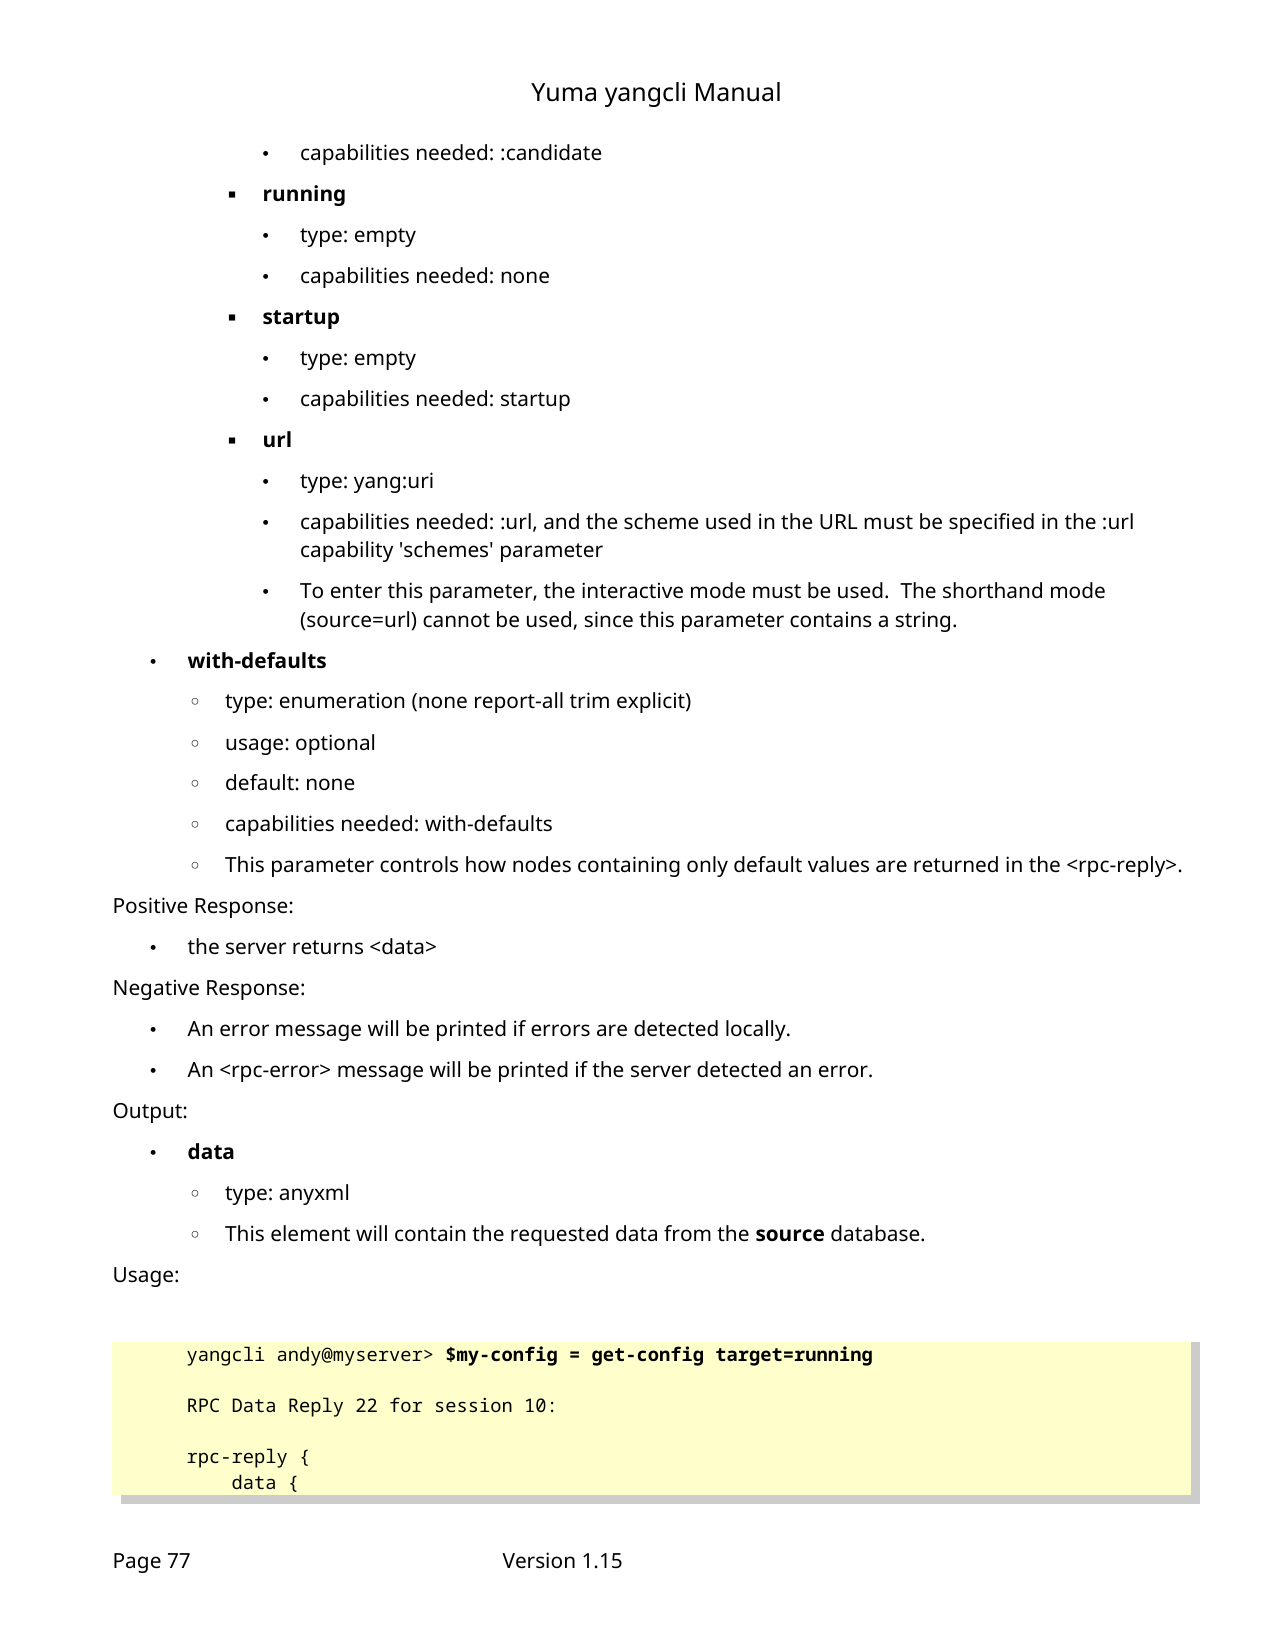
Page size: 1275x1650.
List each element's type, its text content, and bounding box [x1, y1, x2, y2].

list This element will contain the requested data from the source database. [187, 1219, 1200, 1247]
text Output: [112, 1096, 1200, 1124]
list running [225, 179, 1200, 208]
text data { [112, 1469, 1191, 1495]
list with-defaults [150, 646, 1200, 674]
list An error message will be printed if errors are detected locally. [150, 1014, 1200, 1043]
list capabilities needed: with-defaults [187, 809, 1200, 838]
list data [150, 1137, 1200, 1165]
list url [225, 425, 1200, 453]
list capabilities needed: none [262, 261, 1200, 290]
list the server returns <data> [150, 932, 1200, 961]
list type: yang:uri [262, 466, 1200, 494]
list type: anyxml [187, 1178, 1200, 1206]
list default: none [187, 768, 1200, 797]
text Usage: [112, 1260, 1200, 1288]
list capabilities needed: :url, and the scheme used in the URL must be specified in the :url capability 'schemes' parameter [262, 507, 1200, 564]
text Negative Response: [112, 973, 1200, 1002]
list type: enumeration (none report-all trim explicit) [187, 687, 1200, 715]
list To enter this parameter, the interactive mode must be used. The shorthand mode (source=url) cannot be used, since this parameter contains a string. [262, 576, 1200, 633]
list type: empty [262, 220, 1200, 249]
list capabilities needed: startup [262, 384, 1200, 413]
list type: empty [262, 343, 1200, 372]
list This parameter controls how nodes containing only default values are returned in the <rpc-reply>. [187, 850, 1200, 879]
text yangcli andy@myserver> $my-config = get-config target=running [112, 1342, 1191, 1367]
text Positive Response: [112, 891, 1200, 920]
list usage: optional [187, 728, 1200, 756]
text RPC Data Reply 22 for session 10: [112, 1393, 1191, 1418]
text rpc-reply { [112, 1444, 1191, 1469]
list An <rpc-error> message will be printed if the server detected an error. [150, 1055, 1200, 1083]
list capabilities needed: :candidate [262, 138, 1200, 167]
list startup [225, 302, 1200, 331]
